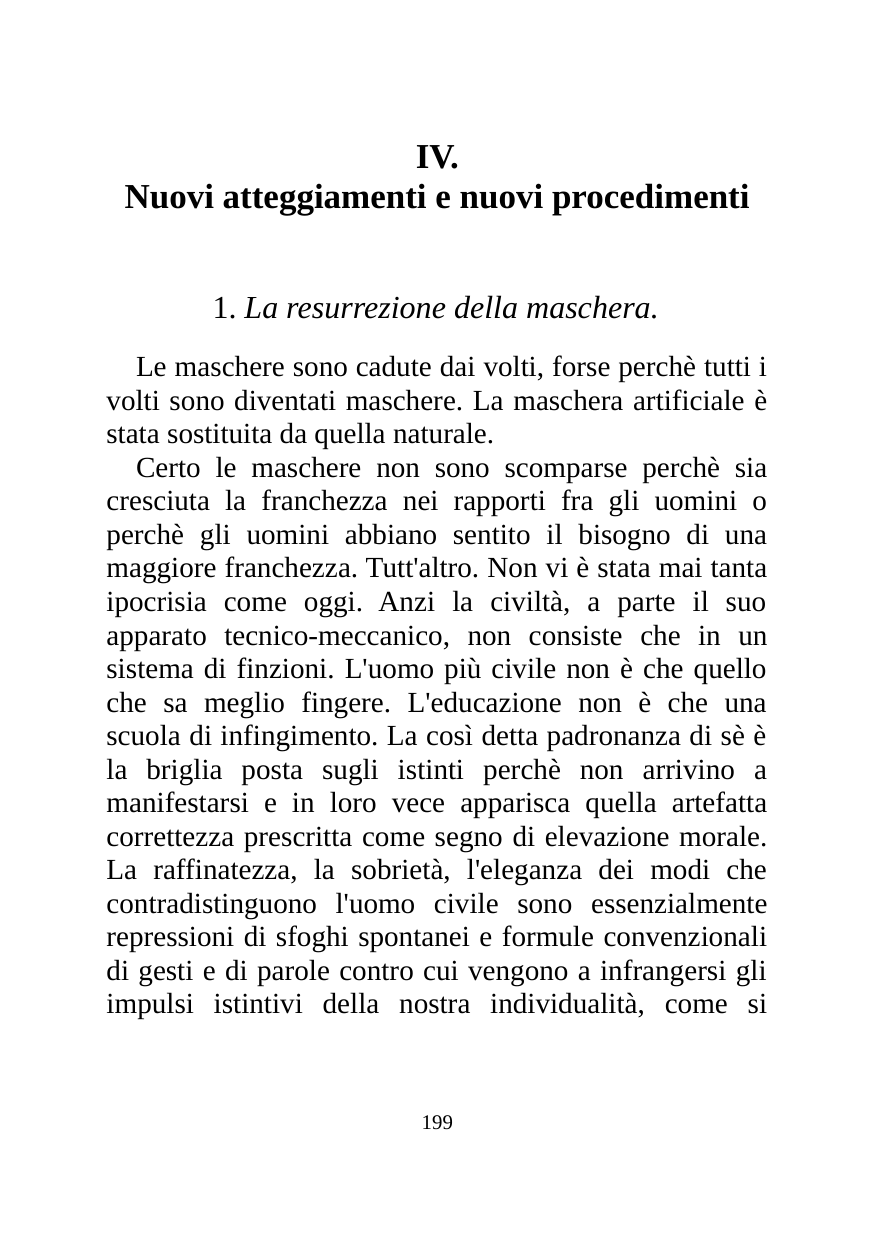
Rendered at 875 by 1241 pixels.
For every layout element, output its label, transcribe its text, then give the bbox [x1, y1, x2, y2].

text Certo le maschere non sono scomparse perchè sia cresciuta la franchezza nei rapporti fra gli uomini o perchè gli uomini abbiano sentito il bisogno di una maggiore franchezza. Tutt'altro. Non vi è stata mai tanta ipocrisia come oggi. Anzi la civiltà, a parte il suo apparato tecnico-meccanico, non consiste che in un sistema di finzioni. L'uomo più civile non è che quello che sa meglio fingere. L'educazione non è che una scuola di infingimento. La così detta padronanza di sè è la briglia posta sugli istinti perchè non arrivino a manifestarsi e in loro vece apparisca quella artefatta correttezza prescritta come segno di elevazione morale. La raffinatezza, la sobrietà, l'eleganza dei modi che contradistinguono l'uomo civile sono essenzialmente repressioni di sfoghi spontanei e formule convenzionali di gesti e di parole contro cui vengono a infrangersi gli impulsi istintivi della nostra individualità, come si [106, 450, 768, 1020]
subtitle IV. Nuovi atteggiamenti e nuovi procedimenti [106, 136, 768, 216]
text Le maschere sono cadute dai volti, forse perchè tutti i volti sono diventati maschere. La maschera artificiale è stata sostituita da quella naturale. [106, 349, 768, 450]
subtitle 1. La resurrezione della maschera. [106, 288, 768, 325]
